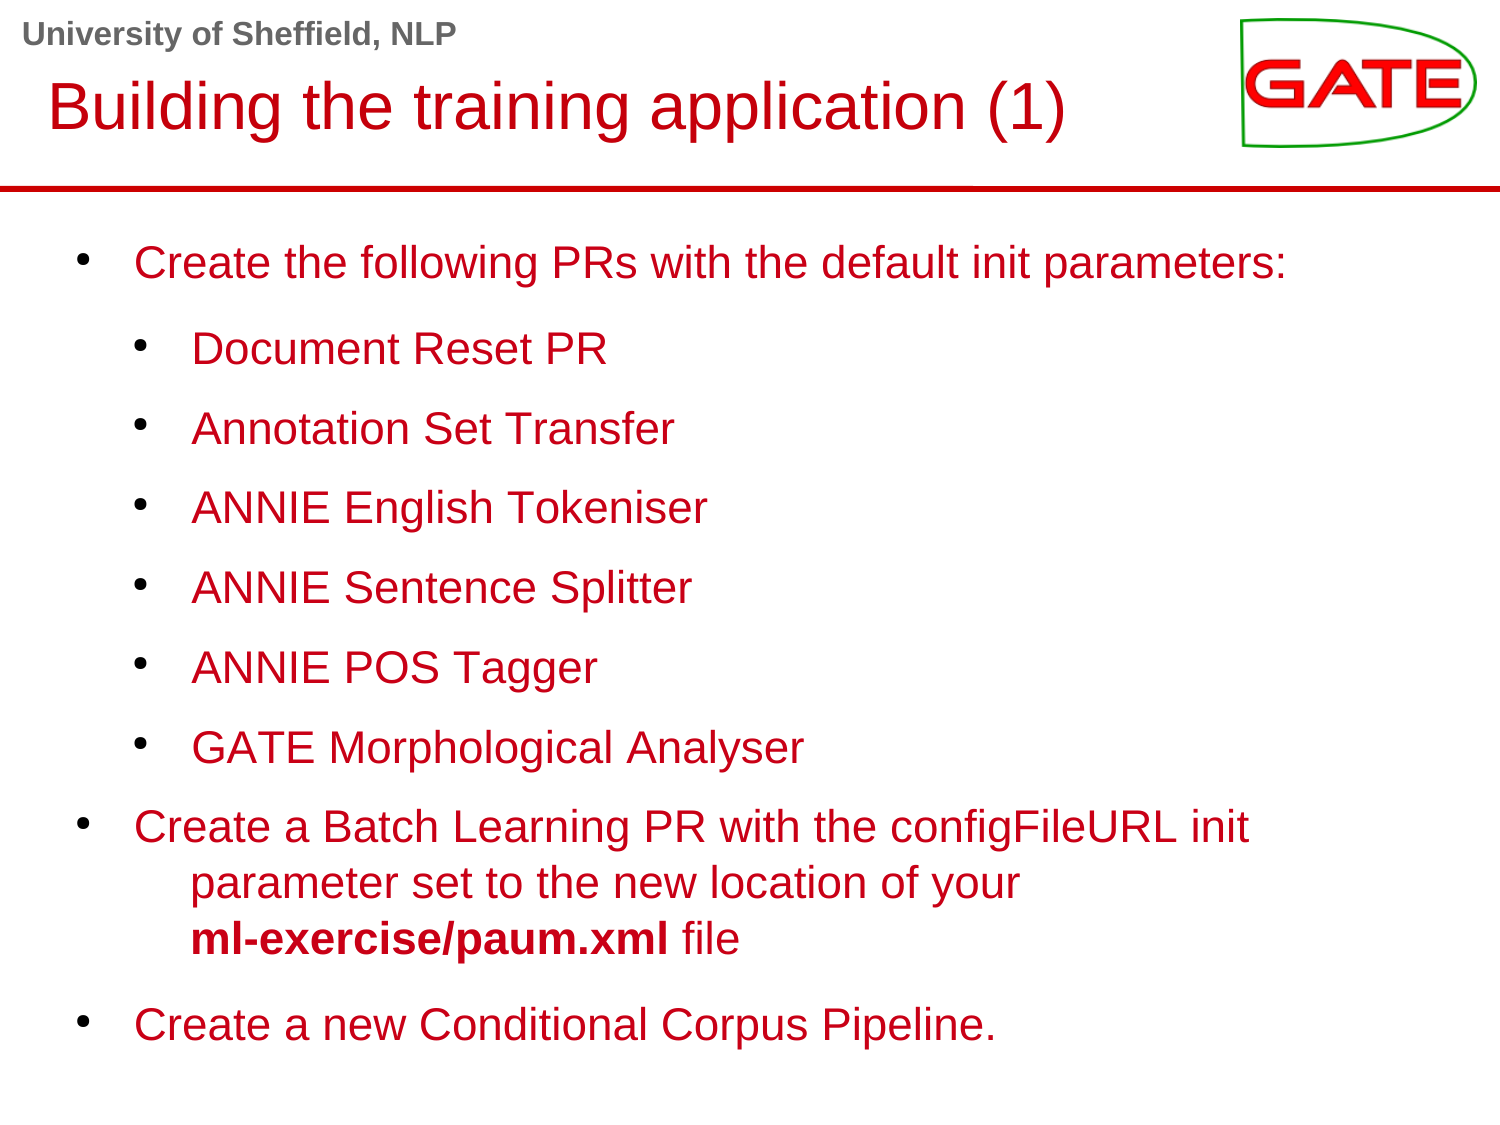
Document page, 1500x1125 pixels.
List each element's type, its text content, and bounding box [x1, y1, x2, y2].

picture [1240, 18, 1477, 148]
title Building the training application (1) [47, 47, 1267, 168]
list Create the following PRs with the default init parameters: Document Reset PR Annotation Set Transfer ANNIE English Tokeniser ANNIE Sentence Splitter ANNIE POS Tagger GATE Morphological Analyser Create a Batch Learning PR with the configFileURL init parameter set to the new location of your ml-exercise/paum.xml file Create a new Conditional Corpus Pipeline. [74, 231, 1425, 975]
